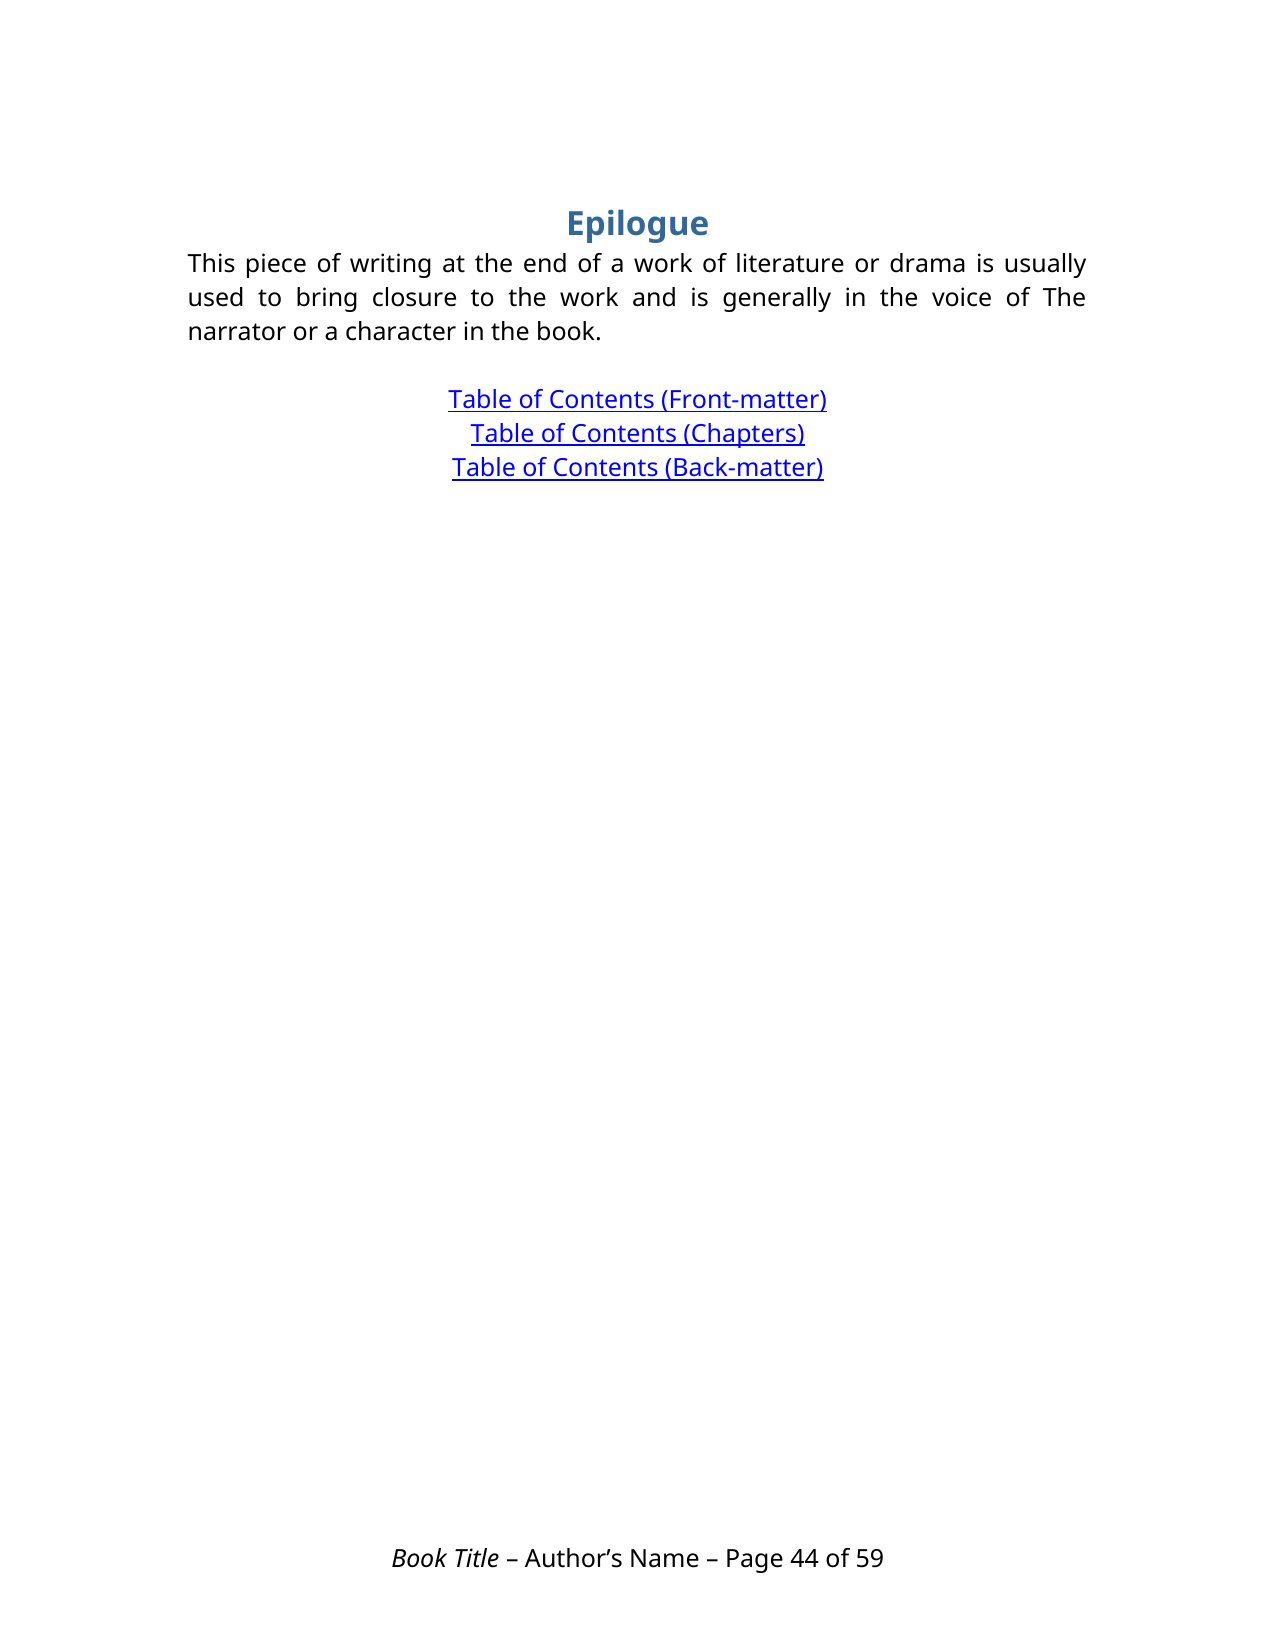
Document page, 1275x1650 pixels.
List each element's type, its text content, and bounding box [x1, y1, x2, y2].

text Table of Contents (Chapters) [187, 416, 1087, 450]
text Table of Contents (Back-matter) [187, 450, 1087, 484]
text This piece of writing at the end of a work of literature or drama is usually used to bring closure to the work and is generally in the voice of The narrator or a character in the book. [187, 245, 1087, 348]
text Table of Contents (Front-matter) [187, 382, 1087, 416]
subtitle Epilogue [187, 200, 1087, 245]
